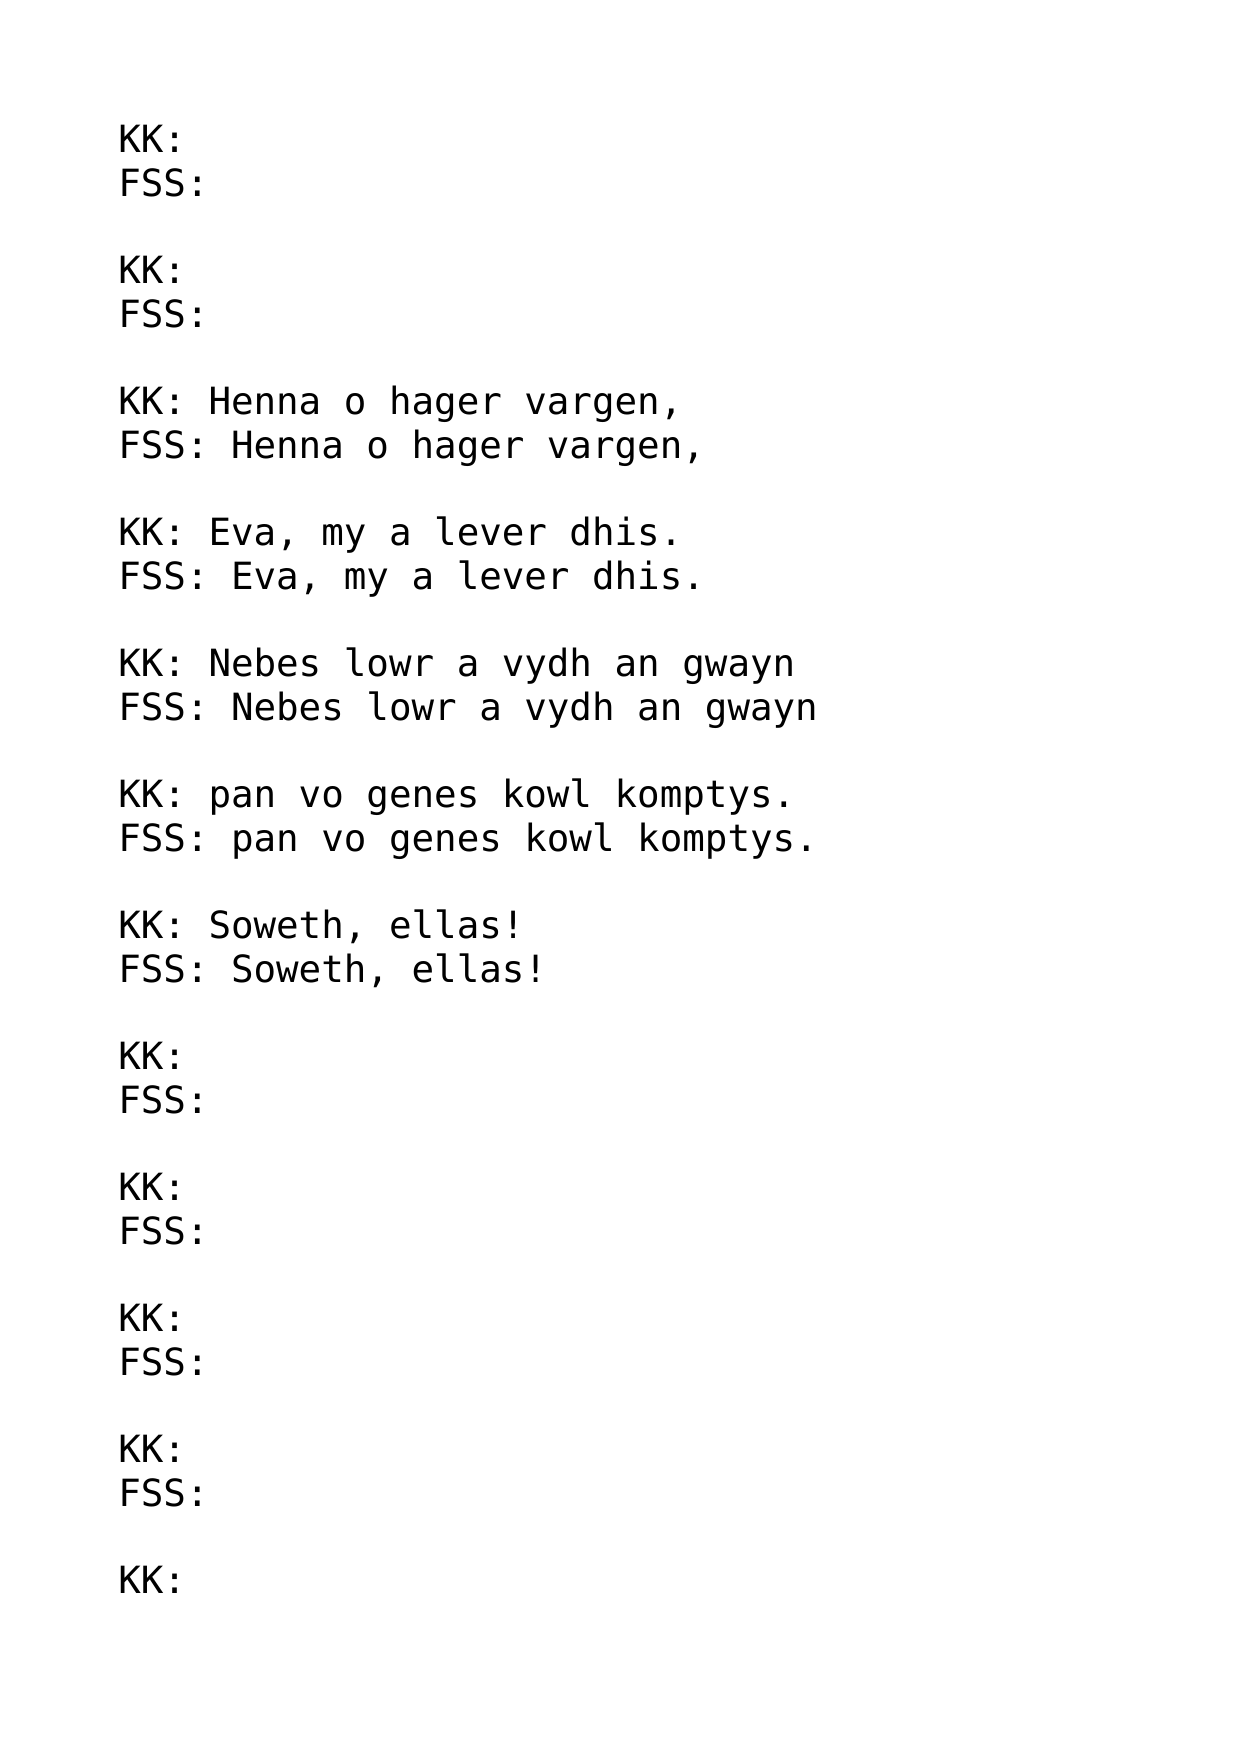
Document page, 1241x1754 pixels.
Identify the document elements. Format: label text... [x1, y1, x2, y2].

text KK: pan vo genes kowl komptys. [118, 773, 1122, 816]
text FSS: [118, 1340, 1122, 1384]
text FSS: pan vo genes kowl komptys. [118, 816, 1122, 860]
text KK: Soweth, ellas! [118, 904, 1122, 947]
text FSS: [118, 162, 1122, 205]
text KK: [118, 1297, 1122, 1340]
text FSS: Nebes lowr a vydh an gwayn [118, 686, 1122, 729]
text KK: [118, 249, 1122, 293]
text FSS: Soweth, ellas! [118, 947, 1122, 991]
text KK: Eva, my a lever dhis. [118, 511, 1122, 554]
text KK: Nebes lowr a vydh an gwayn [118, 642, 1122, 686]
text KK: [118, 1035, 1122, 1078]
text KK: Henna o hager vargen, [118, 380, 1122, 424]
text KK: [118, 118, 1122, 162]
text FSS: [118, 293, 1122, 336]
text FSS: Eva, my a lever dhis. [118, 554, 1122, 598]
text KK: [118, 1166, 1122, 1209]
text FSS: [118, 1471, 1122, 1515]
text FSS: [118, 1209, 1122, 1253]
text FSS: [118, 1078, 1122, 1122]
text FSS: Henna o hager vargen, [118, 424, 1122, 467]
text KK: [118, 1558, 1122, 1602]
text KK: [118, 1427, 1122, 1471]
